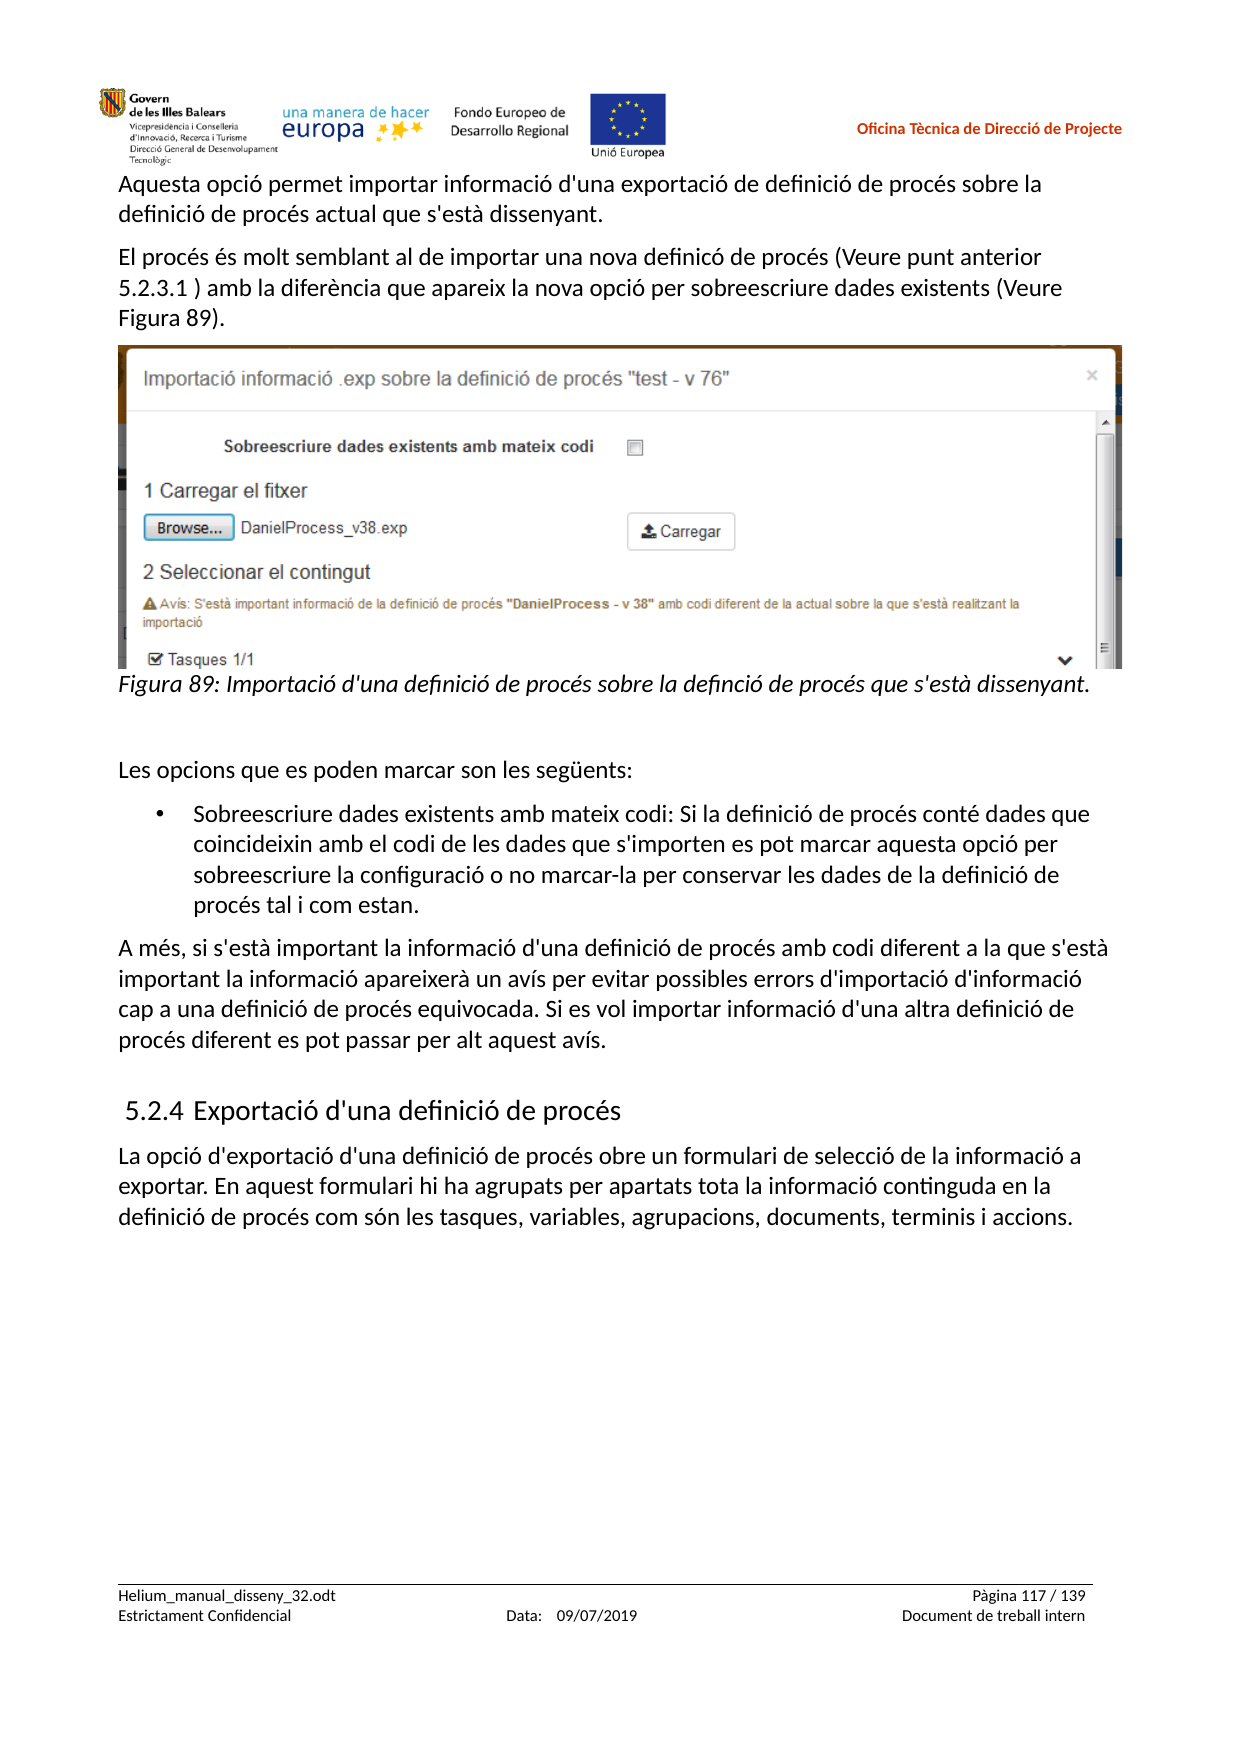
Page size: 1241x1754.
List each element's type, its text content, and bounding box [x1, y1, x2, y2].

text A més, si s'està important la informació d'una definició de procés amb codi diferent a la que s'està important la informació apareixerà un avís per evitar possibles errors d'importació d'informació cap a una definició de procés equivocada. Si es vol importar informació d'una altra definició de procés diferent es pot passar per alt aquest avís. [118, 932, 1122, 1054]
text Aquesta opció permet importar informació d'una exportació de definició de procés sobre la definició de procés actual que s'està dissenyant. [118, 168, 1122, 229]
list Sobreescriure dades existents amb mateix codi: Si la definició de procés conté dades que coincideixin amb el codi de les dades que s'importen es pot marcar aquesta opció per sobreescriure la configuració o no marcar-la per conservar les dades de la definició de procés tal i com estan. [156, 798, 1122, 920]
text La opció d'exportació d'una definició de procés obre un formulari de selecció de la informació a exportar. En aquest formulari hi ha agrupats per apartats tota la informació continguda en la definició de procés com són les tasques, variables, agrupacions, documents, terminis i accions. [118, 1140, 1122, 1232]
picture [99, 87, 668, 166]
picture [118, 345, 1123, 669]
text Les opcions que es poden marcar son les següents: [118, 755, 1122, 785]
text Figura 89: Importació d'una definició de procés sobre la definció de procés que s'està dissenyant. [118, 669, 1122, 699]
text El procés és molt semblant al de importar una nova definicó de procés (Veure punt anterior 5.2.3.1) amb la diferència que apareix la nova opció per sobreescriure dades existents (Veure Figura 89). [118, 241, 1122, 333]
subtitle Exportació d'una definició de procés [118, 1092, 1122, 1127]
